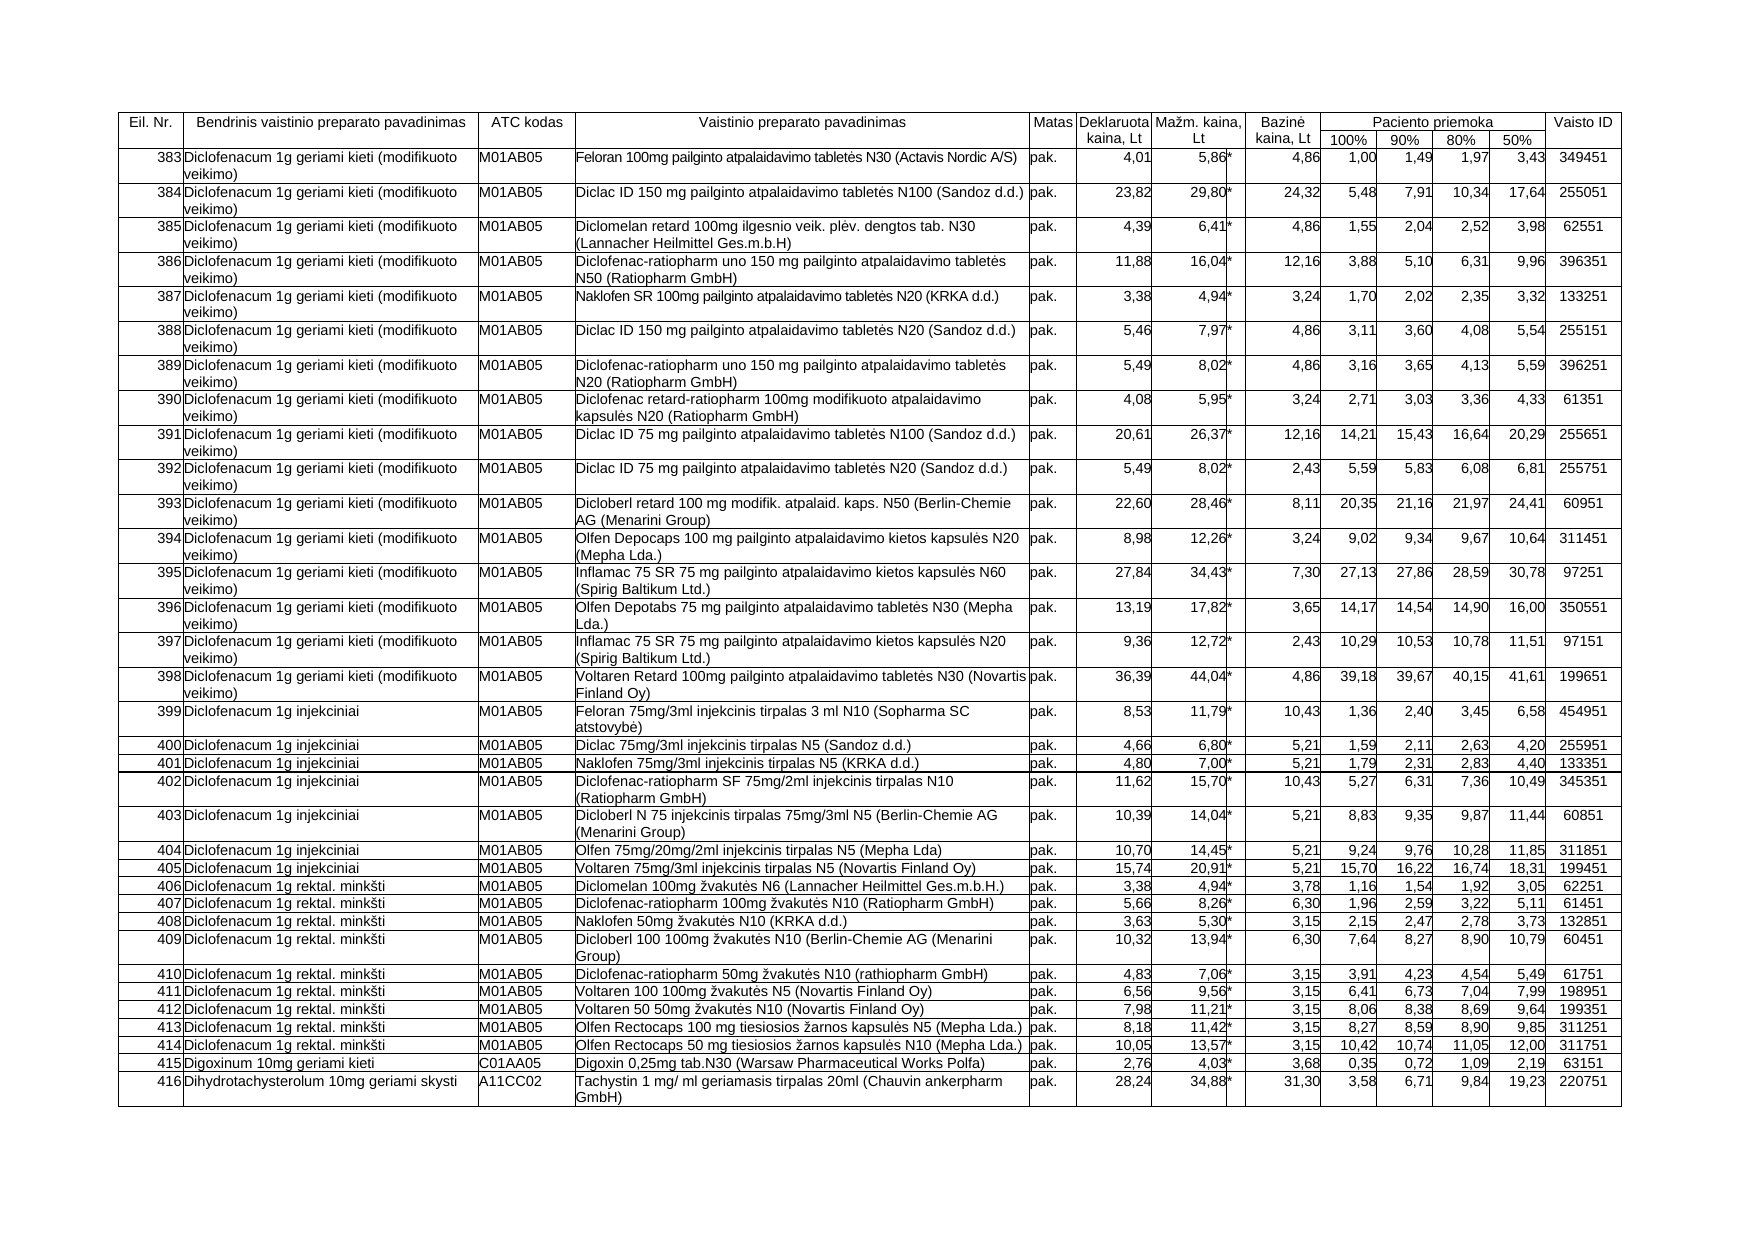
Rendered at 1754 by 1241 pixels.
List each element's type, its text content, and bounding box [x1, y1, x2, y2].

table_cell 9,87 [1433, 807, 1489, 841]
table_cell 24,32 [1246, 184, 1320, 217]
table_cell 24,41 [1490, 495, 1545, 528]
table_cell 27,13 [1321, 564, 1376, 597]
table_cell 4,94 [1152, 877, 1226, 894]
table_cell 3,05 [1490, 877, 1545, 894]
table_cell 1,54 [1377, 877, 1432, 894]
table_cell 10,53 [1377, 633, 1432, 667]
table_cell M01AB05 [479, 773, 575, 806]
table_cell 20,61 [1077, 426, 1151, 459]
table_cell 7,91 [1377, 184, 1432, 217]
table_cell Diclofenacum 1g geriami kieti (modifikuoto veikimo) [184, 495, 478, 528]
table_cell 16,04 [1152, 253, 1226, 286]
table_cell 345351 [1546, 773, 1621, 806]
table_cell M01AB05 [479, 184, 575, 217]
table_cell * [1227, 755, 1245, 771]
table_cell Diclofenacum 1g geriami kieti (modifikuoto veikimo) [184, 599, 478, 632]
table_header Vaistinio preparato pavadinimas [576, 113, 1029, 148]
table_cell * [1227, 391, 1245, 424]
table_cell 5,54 [1490, 322, 1545, 355]
table_cell Voltaren 75mg/3ml injekcinis tirpalas N5 (Novartis Finland Oy) [576, 860, 1029, 876]
table_cell 62251 [1546, 877, 1621, 894]
table_cell 8,27 [1321, 1019, 1376, 1036]
table_cell 5,66 [1077, 895, 1151, 912]
table_cell 1,55 [1321, 218, 1376, 252]
table_cell M01AB05 [479, 913, 575, 930]
table_cell 255151 [1546, 322, 1621, 355]
table_cell 2,19 [1490, 1054, 1545, 1071]
table_cell Diclofenacum 1g geriami kieti (modifikuoto veikimo) [184, 426, 478, 459]
table_cell 80% [1433, 131, 1489, 148]
table_cell 34,43 [1152, 564, 1226, 597]
table_cell 13,57 [1152, 1037, 1226, 1053]
table_cell 9,96 [1490, 253, 1545, 286]
table_cell 4,80 [1077, 755, 1151, 771]
table_cell 2,52 [1433, 218, 1489, 252]
table_cell M01AB05 [479, 322, 575, 355]
table_cell Diclofenacum 1g rektal. minkšti [184, 877, 478, 894]
table_cell pak. [1030, 322, 1076, 355]
table_cell 7,00 [1152, 755, 1226, 771]
table_cell pak. [1030, 1001, 1076, 1018]
table_cell 8,18 [1077, 1019, 1151, 1036]
table_cell 5,95 [1152, 391, 1226, 424]
table_cell 10,29 [1321, 633, 1376, 667]
table_cell 392 [119, 460, 183, 494]
table_cell M01AB05 [479, 702, 575, 736]
table_cell 0,35 [1321, 1054, 1376, 1071]
table_cell 97251 [1546, 564, 1621, 597]
table_cell 14,17 [1321, 599, 1376, 632]
table_cell 9,76 [1377, 842, 1432, 858]
table_cell pak. [1030, 913, 1076, 930]
table_cell 3,24 [1246, 529, 1320, 563]
table_cell 416 [119, 1072, 183, 1106]
table_cell 11,79 [1152, 702, 1226, 736]
table_cell M01AB05 [479, 895, 575, 912]
table_cell 10,79 [1490, 931, 1545, 964]
table_cell 100% [1321, 131, 1376, 148]
table_cell 415 [119, 1054, 183, 1071]
table_cell 62551 [1546, 218, 1621, 252]
table_cell pak. [1030, 391, 1076, 424]
table_cell 5,49 [1077, 460, 1151, 494]
table_cell Diclofenacum 1g rektal. minkšti [184, 965, 478, 982]
table_cell 1,49 [1377, 149, 1432, 182]
table_cell M01AB05 [479, 877, 575, 894]
table_cell 63151 [1546, 1054, 1621, 1071]
table_cell 4,83 [1077, 965, 1151, 982]
table_cell pak. [1030, 895, 1076, 912]
table_cell 3,91 [1321, 965, 1376, 982]
table_cell 5,48 [1321, 184, 1376, 217]
table_cell pak. [1030, 983, 1076, 1000]
table_cell 4,86 [1246, 322, 1320, 355]
table_cell 4,54 [1433, 965, 1489, 982]
table_cell 2,78 [1433, 913, 1489, 930]
table_cell * [1227, 1037, 1245, 1053]
table_cell 3,16 [1321, 356, 1376, 390]
table_cell * [1227, 495, 1245, 528]
table_cell 12,72 [1152, 633, 1226, 667]
table_cell * [1227, 965, 1245, 982]
table_cell * [1227, 1019, 1245, 1036]
table_cell M01AB05 [479, 599, 575, 632]
table_cell 220751 [1546, 1072, 1621, 1106]
table_cell 133351 [1546, 755, 1621, 771]
table_cell * [1227, 737, 1245, 754]
table_cell pak. [1030, 877, 1076, 894]
table_cell Diclofenacum 1g rektal. minkšti [184, 1037, 478, 1053]
table_cell * [1227, 1001, 1245, 1018]
table_cell * [1227, 149, 1245, 182]
table_cell 2,63 [1433, 737, 1489, 754]
table_cell * [1227, 983, 1245, 1000]
table_cell 6,58 [1490, 702, 1545, 736]
table_cell Diclac 75mg/3ml injekcinis tirpalas N5 (Sandoz d.d.) [576, 737, 1029, 754]
table_cell 8,98 [1077, 529, 1151, 563]
table_cell 6,41 [1152, 218, 1226, 252]
table_cell 39,18 [1321, 668, 1376, 701]
table_cell 3,60 [1377, 322, 1432, 355]
table_cell 10,39 [1077, 807, 1151, 841]
table_cell 3,45 [1433, 702, 1489, 736]
table_cell M01AB05 [479, 391, 575, 424]
table_cell 391 [119, 426, 183, 459]
table_cell 396351 [1546, 253, 1621, 286]
table_cell 5,27 [1321, 773, 1376, 806]
table_cell Diclomelan 100mg žvakutės N6 (Lannacher Heilmittel Ges.m.b.H.) [576, 877, 1029, 894]
table_cell M01AB05 [479, 356, 575, 390]
table_cell 199651 [1546, 668, 1621, 701]
table_cell 11,85 [1490, 842, 1545, 858]
table_cell Diclofenacum 1g geriami kieti (modifikuoto veikimo) [184, 287, 478, 321]
table_cell 7,36 [1433, 773, 1489, 806]
table_cell 199351 [1546, 1001, 1621, 1018]
table_cell 4,23 [1377, 965, 1432, 982]
table_cell * [1227, 218, 1245, 252]
table_cell Diclofenacum 1g rektal. minkšti [184, 1019, 478, 1036]
table_cell Olfen Depotabs 75 mg pailginto atpalaidavimo tabletės N30 (Mepha Lda.) [576, 599, 1029, 632]
table_cell 9,24 [1321, 842, 1376, 858]
table_cell Diclofenac-ratiopharm SF 75mg/2ml injekcinis tirpalas N10 (Ratiopharm GmbH) [576, 773, 1029, 806]
table_cell 3,38 [1077, 877, 1151, 894]
table_cell 28,24 [1077, 1072, 1151, 1106]
table_cell Diclofenac-ratiopharm uno 150 mg pailginto atpalaidavimo tabletės N20 (Ratiopharm GmbH) [576, 356, 1029, 390]
table_cell 3,24 [1246, 391, 1320, 424]
table_cell 6,80 [1152, 737, 1226, 754]
table_cell Inflamac 75 SR 75 mg pailginto atpalaidavimo kietos kapsulės N60 (Spirig Baltikum Ltd.) [576, 564, 1029, 597]
table_cell A11CC02 [479, 1072, 575, 1106]
table_cell pak. [1030, 1019, 1076, 1036]
table_cell * [1227, 931, 1245, 964]
table_cell 34,88 [1152, 1072, 1226, 1106]
table_cell 2,40 [1377, 702, 1432, 736]
table_cell 388 [119, 322, 183, 355]
table_cell M01AB05 [479, 218, 575, 252]
table_cell Diclofenacum 1g injekciniai [184, 755, 478, 771]
table_cell 1,09 [1433, 1054, 1489, 1071]
table_cell 15,70 [1321, 860, 1376, 876]
table_cell 198951 [1546, 983, 1621, 1000]
table_cell 399 [119, 702, 183, 736]
table_cell * [1227, 773, 1245, 806]
table_cell pak. [1030, 1072, 1076, 1106]
table_cell 11,88 [1077, 253, 1151, 286]
table_cell 8,02 [1152, 356, 1226, 390]
table_cell C01AA05 [479, 1054, 575, 1071]
table_cell Dicloberl 100 100mg žvakutės N10 (Berlin-Chemie AG (Menarini Group) [576, 931, 1029, 964]
table_cell * [1227, 599, 1245, 632]
table_cell 4,86 [1246, 356, 1320, 390]
table_cell 7,98 [1077, 1001, 1151, 1018]
table_cell 2,47 [1377, 913, 1432, 930]
table_cell 6,41 [1321, 983, 1376, 1000]
table_cell 9,67 [1433, 529, 1489, 563]
table_cell Diclofenacum 1g geriami kieti (modifikuoto veikimo) [184, 668, 478, 701]
table_cell 7,04 [1433, 983, 1489, 1000]
table_cell 3,15 [1246, 1037, 1320, 1053]
table_cell M01AB05 [479, 149, 575, 182]
table_cell 12,16 [1246, 426, 1320, 459]
table_cell pak. [1030, 807, 1076, 841]
table_cell 3,24 [1246, 287, 1320, 321]
table_cell 9,02 [1321, 529, 1376, 563]
table_cell 3,15 [1246, 983, 1320, 1000]
table_header Mažm. kaina, Lt [1152, 113, 1245, 148]
table_cell 10,43 [1246, 702, 1320, 736]
table_cell 10,43 [1246, 773, 1320, 806]
table_cell 132851 [1546, 913, 1621, 930]
table_cell Voltaren Retard 100mg pailginto atpalaidavimo tabletės N30 (Novartis Finland Oy) [576, 668, 1029, 701]
table_cell 2,76 [1077, 1054, 1151, 1071]
table_cell 403 [119, 807, 183, 841]
table_cell 5,59 [1321, 460, 1376, 494]
table_cell Olfen Depocaps 100 mg pailginto atpalaidavimo kietos kapsulės N20 (Mepha Lda.) [576, 529, 1029, 563]
table_cell 15,70 [1152, 773, 1226, 806]
table_cell 384 [119, 184, 183, 217]
table_cell pak. [1030, 965, 1076, 982]
table_cell Tachystin 1 mg/ ml geriamasis tirpalas 20ml (Chauvin ankerpharm GmbH) [576, 1072, 1029, 1106]
table_cell 10,05 [1077, 1037, 1151, 1053]
table_cell * [1227, 913, 1245, 930]
table_cell 3,65 [1377, 356, 1432, 390]
table_cell 9,56 [1152, 983, 1226, 1000]
table_cell 2,43 [1246, 633, 1320, 667]
table_cell M01AB05 [479, 983, 575, 1000]
table_cell 8,06 [1321, 1001, 1376, 1018]
table_cell 3,36 [1433, 391, 1489, 424]
table_cell Diclac ID 75 mg pailginto atpalaidavimo tabletės N100 (Sandoz d.d.) [576, 426, 1029, 459]
table_cell pak. [1030, 495, 1076, 528]
table_cell 8,90 [1433, 1019, 1489, 1036]
table_cell 349451 [1546, 149, 1621, 182]
table_cell pak. [1030, 599, 1076, 632]
table_cell Diclofenacum 1g rektal. minkšti [184, 983, 478, 1000]
table_cell 11,51 [1490, 633, 1545, 667]
table_cell Olfen Rectocaps 50 mg tiesiosios žarnos kapsulės N10 (Mepha Lda.) [576, 1037, 1029, 1053]
table_cell 90% [1377, 131, 1432, 148]
table_cell 395 [119, 564, 183, 597]
table_cell 9,64 [1490, 1001, 1545, 1018]
table_cell M01AB05 [479, 755, 575, 771]
table_cell * [1227, 668, 1245, 701]
table_cell 389 [119, 356, 183, 390]
table_cell 39,67 [1377, 668, 1432, 701]
table_cell * [1227, 895, 1245, 912]
table_cell 0,72 [1377, 1054, 1432, 1071]
table_cell 20,29 [1490, 426, 1545, 459]
table_cell 7,99 [1490, 983, 1545, 1000]
table_cell Diclofenacum 1g rektal. minkšti [184, 1001, 478, 1018]
table_cell Diclofenac-ratiopharm 50mg žvakutės N10 (rathiopharm GmbH) [576, 965, 1029, 982]
table_cell 3,68 [1246, 1054, 1320, 1071]
table_cell 5,11 [1490, 895, 1545, 912]
table_cell 413 [119, 1019, 183, 1036]
table_cell 255651 [1546, 426, 1621, 459]
table_cell 3,15 [1246, 913, 1320, 930]
table_cell 10,70 [1077, 842, 1151, 858]
table_cell 4,39 [1077, 218, 1151, 252]
table_cell pak. [1030, 356, 1076, 390]
table_cell 36,39 [1077, 668, 1151, 701]
table_cell 396251 [1546, 356, 1621, 390]
table_header Vaisto ID [1546, 113, 1621, 148]
table_cell 14,04 [1152, 807, 1226, 841]
table_cell 409 [119, 931, 183, 964]
table_cell 8,53 [1077, 702, 1151, 736]
table_cell 18,31 [1490, 860, 1545, 876]
table_cell 394 [119, 529, 183, 563]
table_cell 5,21 [1246, 755, 1320, 771]
table_cell pak. [1030, 1037, 1076, 1053]
table_cell Diclofenacum 1g rektal. minkšti [184, 913, 478, 930]
table_cell 7,64 [1321, 931, 1376, 964]
table_cell 3,98 [1490, 218, 1545, 252]
table_cell Dihydrotachysterolum 10mg geriami skysti [184, 1072, 478, 1106]
table_cell Digoxinum 10mg geriami kieti [184, 1054, 478, 1071]
table_cell 6,08 [1433, 460, 1489, 494]
table_cell 10,64 [1490, 529, 1545, 563]
table_cell 9,84 [1433, 1072, 1489, 1106]
table_cell M01AB05 [479, 1019, 575, 1036]
table_header Paciento priemoka [1321, 113, 1545, 130]
table_cell pak. [1030, 860, 1076, 876]
table_cell 50% [1490, 131, 1545, 148]
table_cell 10,42 [1321, 1037, 1376, 1053]
table_cell 3,11 [1321, 322, 1376, 355]
table_cell 16,00 [1490, 599, 1545, 632]
table_cell 15,43 [1377, 426, 1432, 459]
table_cell M01AB05 [479, 253, 575, 286]
table_cell 255951 [1546, 737, 1621, 754]
table_cell 393 [119, 495, 183, 528]
table_cell M01AB05 [479, 842, 575, 858]
table_cell 11,21 [1152, 1001, 1226, 1018]
table_cell 2,83 [1433, 755, 1489, 771]
table_cell 11,05 [1433, 1037, 1489, 1053]
table_cell 405 [119, 860, 183, 876]
table_cell 3,88 [1321, 253, 1376, 286]
table_cell pak. [1030, 842, 1076, 858]
table_cell 10,34 [1433, 184, 1489, 217]
table_cell 17,82 [1152, 599, 1226, 632]
table_cell Diclofenacum 1g geriami kieti (modifikuoto veikimo) [184, 356, 478, 390]
table_cell * [1227, 877, 1245, 894]
table_cell 16,22 [1377, 860, 1432, 876]
table_cell M01AB05 [479, 860, 575, 876]
table_cell 10,49 [1490, 773, 1545, 806]
table_cell 8,26 [1152, 895, 1226, 912]
table_cell Voltaren 50 50mg žvakutės N10 (Novartis Finland Oy) [576, 1001, 1029, 1018]
table_cell pak. [1030, 755, 1076, 771]
table_cell Diclofenacum 1g geriami kieti (modifikuoto veikimo) [184, 529, 478, 563]
table_cell * [1227, 702, 1245, 736]
table_cell M01AB05 [479, 1037, 575, 1053]
table_cell * [1227, 807, 1245, 841]
table_cell 16,74 [1433, 860, 1489, 876]
table_cell 397 [119, 633, 183, 667]
table_cell 3,63 [1077, 913, 1151, 930]
table_cell 23,82 [1077, 184, 1151, 217]
table_cell M01AB05 [479, 807, 575, 841]
table_cell 9,36 [1077, 633, 1151, 667]
table_cell pak. [1030, 668, 1076, 701]
table_cell 2,02 [1377, 287, 1432, 321]
table_cell M01AB05 [479, 668, 575, 701]
table_cell 383 [119, 149, 183, 182]
table_cell Diclofenac-ratiopharm uno 150 mg pailginto atpalaidavimo tabletės N50 (Ratiopharm GmbH) [576, 253, 1029, 286]
table_cell Naklofen SR 100mg pailginto atpalaidavimo tabletės N20 (KRKA d.d.) [576, 287, 1029, 321]
table_cell 8,11 [1246, 495, 1320, 528]
table_cell 3,58 [1321, 1072, 1376, 1106]
table_cell pak. [1030, 426, 1076, 459]
table_cell 6,56 [1077, 983, 1151, 1000]
table_cell 2,31 [1377, 755, 1432, 771]
table_cell 6,30 [1246, 931, 1320, 964]
table_cell Feloran 100mg pailginto atpalaidavimo tabletės N30 (Actavis Nordic A/S) [576, 149, 1029, 182]
table_cell Diclofenacum 1g geriami kieti (modifikuoto veikimo) [184, 253, 478, 286]
table_cell Olfen Rectocaps 100 mg tiesiosios žarnos kapsulės N5 (Mepha Lda.) [576, 1019, 1029, 1036]
table_cell M01AB05 [479, 737, 575, 754]
table_cell Diclofenacum 1g injekciniai [184, 860, 478, 876]
table_cell 2,11 [1377, 737, 1432, 754]
table_cell 1,16 [1321, 877, 1376, 894]
table_cell 5,30 [1152, 913, 1226, 930]
table_cell 8,27 [1377, 931, 1432, 964]
table_cell 97151 [1546, 633, 1621, 667]
table_cell Diclac ID 150 mg pailginto atpalaidavimo tabletės N100 (Sandoz d.d.) [576, 184, 1029, 217]
table_cell 9,35 [1377, 807, 1432, 841]
table_cell 10,74 [1377, 1037, 1432, 1053]
table_cell 454951 [1546, 702, 1621, 736]
table_cell 3,38 [1077, 287, 1151, 321]
table_cell 7,30 [1246, 564, 1320, 597]
table_cell 60451 [1546, 931, 1621, 964]
table_cell 22,60 [1077, 495, 1151, 528]
table_cell 5,59 [1490, 356, 1545, 390]
table_cell * [1227, 842, 1245, 858]
table_cell 4,40 [1490, 755, 1545, 771]
table_cell 2,43 [1246, 460, 1320, 494]
table_cell 5,49 [1490, 965, 1545, 982]
table_cell 4,03 [1152, 1054, 1226, 1071]
table_cell 40,15 [1433, 668, 1489, 701]
table_cell 3,32 [1490, 287, 1545, 321]
table_cell M01AB05 [479, 495, 575, 528]
table_cell 6,81 [1490, 460, 1545, 494]
table_cell 1,59 [1321, 737, 1376, 754]
table_cell pak. [1030, 633, 1076, 667]
table_cell M01AB05 [479, 633, 575, 667]
table_cell 41,61 [1490, 668, 1545, 701]
table_cell pak. [1030, 1054, 1076, 1071]
table_cell 5,86 [1152, 149, 1226, 182]
table_cell 1,00 [1321, 149, 1376, 182]
table_cell 21,16 [1377, 495, 1432, 528]
table_cell Naklofen 50mg žvakutės N10 (KRKA d.d.) [576, 913, 1029, 930]
table_cell 12,00 [1490, 1037, 1545, 1053]
table_cell 3,73 [1490, 913, 1545, 930]
table_cell * [1227, 564, 1245, 597]
table_cell 311851 [1546, 842, 1621, 858]
table_cell M01AB05 [479, 1001, 575, 1018]
table_cell 15,74 [1077, 860, 1151, 876]
table_cell 2,59 [1377, 895, 1432, 912]
table_cell 9,85 [1490, 1019, 1545, 1036]
table_cell 10,28 [1433, 842, 1489, 858]
table_cell 401 [119, 755, 183, 771]
table_cell Diclofenacum 1g geriami kieti (modifikuoto veikimo) [184, 460, 478, 494]
table_cell 4,86 [1246, 149, 1320, 182]
table_cell 2,71 [1321, 391, 1376, 424]
table_cell Diclofenacum 1g geriami kieti (modifikuoto veikimo) [184, 149, 478, 182]
table_cell 14,45 [1152, 842, 1226, 858]
table_cell 20,91 [1152, 860, 1226, 876]
table_header Bendrinis vaistinio preparato pavadinimas [184, 113, 478, 148]
table_cell 60951 [1546, 495, 1621, 528]
table_cell Digoxin 0,25mg tab.N30 (Warsaw Pharmaceutical Works Polfa) [576, 1054, 1029, 1071]
table_cell pak. [1030, 931, 1076, 964]
table_cell * [1227, 460, 1245, 494]
table_cell 28,59 [1433, 564, 1489, 597]
table_cell Diclofenacum 1g geriami kieti (modifikuoto veikimo) [184, 184, 478, 217]
table_cell Inflamac 75 SR 75 mg pailginto atpalaidavimo kietos kapsulės N20 (Spirig Baltikum Ltd.) [576, 633, 1029, 667]
table_cell 4,08 [1433, 322, 1489, 355]
table_cell 6,73 [1377, 983, 1432, 1000]
table_cell 1,79 [1321, 755, 1376, 771]
table_header Deklaruota kaina, Lt [1077, 113, 1151, 148]
table_cell 21,97 [1433, 495, 1489, 528]
table_cell 10,32 [1077, 931, 1151, 964]
table_cell Diclofenacum 1g injekciniai [184, 842, 478, 858]
table_cell 408 [119, 913, 183, 930]
table_cell 407 [119, 895, 183, 912]
table_cell M01AB05 [479, 564, 575, 597]
table_cell 12,26 [1152, 529, 1226, 563]
table_cell 390 [119, 391, 183, 424]
table_cell 8,02 [1152, 460, 1226, 494]
table_cell 402 [119, 773, 183, 806]
table_cell 11,42 [1152, 1019, 1226, 1036]
table_cell M01AB05 [479, 529, 575, 563]
table_cell pak. [1030, 287, 1076, 321]
table_cell M01AB05 [479, 965, 575, 982]
table_cell 10,78 [1433, 633, 1489, 667]
table_cell 61751 [1546, 965, 1621, 982]
table_cell 385 [119, 218, 183, 252]
table_cell 5,46 [1077, 322, 1151, 355]
table_cell * [1227, 287, 1245, 321]
table_cell Naklofen 75mg/3ml injekcinis tirpalas N5 (KRKA d.d.) [576, 755, 1029, 771]
table_cell 5,21 [1246, 737, 1320, 754]
table_cell 1,36 [1321, 702, 1376, 736]
table_cell 4,01 [1077, 149, 1151, 182]
table_cell Diclofenacum 1g geriami kieti (modifikuoto veikimo) [184, 391, 478, 424]
table_header Matas [1030, 113, 1076, 148]
table_cell 14,90 [1433, 599, 1489, 632]
table_cell 404 [119, 842, 183, 858]
table_cell M01AB05 [479, 931, 575, 964]
table_cell 31,30 [1246, 1072, 1320, 1106]
table_cell * [1227, 633, 1245, 667]
table_cell Diclofenac retard-ratiopharm 100mg modifikuoto atpalaidavimo kapsulės N20 (Ratiopharm GmbH) [576, 391, 1029, 424]
table_cell 3,22 [1433, 895, 1489, 912]
table_cell 5,21 [1246, 842, 1320, 858]
table_cell Diclofenacum 1g geriami kieti (modifikuoto veikimo) [184, 218, 478, 252]
table_cell * [1227, 1072, 1245, 1106]
table_cell 311751 [1546, 1037, 1621, 1053]
table_cell Diclofenac-ratiopharm 100mg žvakutės N10 (Ratiopharm GmbH) [576, 895, 1029, 912]
table_cell 12,16 [1246, 253, 1320, 286]
table_cell pak. [1030, 773, 1076, 806]
table_cell 4,94 [1152, 287, 1226, 321]
table_cell 16,64 [1433, 426, 1489, 459]
table_cell M01AB05 [479, 426, 575, 459]
table_header Bazinė kaina, Lt [1246, 113, 1320, 148]
table_cell Diclofenacum 1g injekciniai [184, 737, 478, 754]
table_cell 5,21 [1246, 807, 1320, 841]
table_cell 2,15 [1321, 913, 1376, 930]
table_cell 3,15 [1246, 965, 1320, 982]
table_cell * [1227, 426, 1245, 459]
table_cell 311451 [1546, 529, 1621, 563]
table_cell 8,90 [1433, 931, 1489, 964]
table_cell 255051 [1546, 184, 1621, 217]
table_cell M01AB05 [479, 287, 575, 321]
table_cell pak. [1030, 460, 1076, 494]
table_cell * [1227, 322, 1245, 355]
table_cell 6,31 [1377, 773, 1432, 806]
table_cell pak. [1030, 702, 1076, 736]
table_cell 8,83 [1321, 807, 1376, 841]
table_cell 350551 [1546, 599, 1621, 632]
table_cell 29,80 [1152, 184, 1226, 217]
table_cell 4,66 [1077, 737, 1151, 754]
table_cell 6,30 [1246, 895, 1320, 912]
table_cell 8,69 [1433, 1001, 1489, 1018]
table_cell 406 [119, 877, 183, 894]
table_cell 5,49 [1077, 356, 1151, 390]
table_cell 13,19 [1077, 599, 1151, 632]
table_cell 44,04 [1152, 668, 1226, 701]
table_cell 3,65 [1246, 599, 1320, 632]
table_cell 133251 [1546, 287, 1621, 321]
table_cell 11,62 [1077, 773, 1151, 806]
table_cell 6,71 [1377, 1072, 1432, 1106]
table_cell Olfen 75mg/20mg/2ml injekcinis tirpalas N5 (Mepha Lda) [576, 842, 1029, 858]
table_cell 4,20 [1490, 737, 1545, 754]
table_cell 4,86 [1246, 218, 1320, 252]
table_cell 27,84 [1077, 564, 1151, 597]
table_cell Diclac ID 75 mg pailginto atpalaidavimo tabletės N20 (Sandoz d.d.) [576, 460, 1029, 494]
table_cell Diclofenacum 1g rektal. minkšti [184, 931, 478, 964]
table_cell Diclofenacum 1g geriami kieti (modifikuoto veikimo) [184, 564, 478, 597]
table_cell 4,33 [1490, 391, 1545, 424]
table_cell pak. [1030, 737, 1076, 754]
table_cell 1,97 [1433, 149, 1489, 182]
table_cell 14,21 [1321, 426, 1376, 459]
table_cell 17,64 [1490, 184, 1545, 217]
table_cell 8,38 [1377, 1001, 1432, 1018]
table_cell Diclomelan retard 100mg ilgesnio veik. plėv. dengtos tab. N30 (Lannacher Heilmittel Ges.m.b.H) [576, 218, 1029, 252]
table_cell * [1227, 1054, 1245, 1071]
table_cell 19,23 [1490, 1072, 1545, 1106]
table_cell Diclac ID 150 mg pailginto atpalaidavimo tabletės N20 (Sandoz d.d.) [576, 322, 1029, 355]
table_cell 412 [119, 1001, 183, 1018]
table_cell Diclofenacum 1g injekciniai [184, 807, 478, 841]
table_cell 1,92 [1433, 877, 1489, 894]
table_cell 1,96 [1321, 895, 1376, 912]
table_cell 386 [119, 253, 183, 286]
table_cell 60851 [1546, 807, 1621, 841]
table_cell 411 [119, 983, 183, 1000]
table_cell Voltaren 100 100mg žvakutės N5 (Novartis Finland Oy) [576, 983, 1029, 1000]
table_cell 8,59 [1377, 1019, 1432, 1036]
table_cell 13,94 [1152, 931, 1226, 964]
table_cell * [1227, 184, 1245, 217]
table_cell M01AB05 [479, 460, 575, 494]
table_cell 5,83 [1377, 460, 1432, 494]
table_cell * [1227, 253, 1245, 286]
table_header ATC kodas [479, 113, 575, 148]
table_cell pak. [1030, 564, 1076, 597]
table_cell 6,31 [1433, 253, 1489, 286]
table_cell Feloran 75mg/3ml injekcinis tirpalas 3 ml N10 (Sopharma SC atstovybė) [576, 702, 1029, 736]
table_cell 5,21 [1246, 860, 1320, 876]
table_cell 20,35 [1321, 495, 1376, 528]
table_cell 3,15 [1246, 1001, 1320, 1018]
table_cell 61451 [1546, 895, 1621, 912]
table_cell Dicloberl retard 100 mg modifik. atpalaid. kaps. N50 (Berlin-Chemie AG (Menarini Group) [576, 495, 1029, 528]
table_cell 7,97 [1152, 322, 1226, 355]
table_cell 7,06 [1152, 965, 1226, 982]
table_cell Diclofenacum 1g injekciniai [184, 773, 478, 806]
table_cell 4,86 [1246, 668, 1320, 701]
table_cell 3,78 [1246, 877, 1320, 894]
table_cell 61351 [1546, 391, 1621, 424]
table_cell 199451 [1546, 860, 1621, 876]
table_cell 4,08 [1077, 391, 1151, 424]
table_cell pak. [1030, 529, 1076, 563]
table_cell 3,43 [1490, 149, 1545, 182]
table_cell pak. [1030, 149, 1076, 182]
table_header Eil. Nr. [119, 113, 183, 148]
table_cell 2,04 [1377, 218, 1432, 252]
table_cell pak. [1030, 184, 1076, 217]
table_cell 396 [119, 599, 183, 632]
table_cell pak. [1030, 218, 1076, 252]
table_cell Diclofenacum 1g injekciniai [184, 702, 478, 736]
table_cell 27,86 [1377, 564, 1432, 597]
table_cell 3,03 [1377, 391, 1432, 424]
table_cell 414 [119, 1037, 183, 1053]
table_cell 2,35 [1433, 287, 1489, 321]
table_cell 255751 [1546, 460, 1621, 494]
table_cell 387 [119, 287, 183, 321]
table_cell 9,34 [1377, 529, 1432, 563]
table_cell 3,15 [1246, 1019, 1320, 1036]
table_cell * [1227, 529, 1245, 563]
table_cell 4,13 [1433, 356, 1489, 390]
table_cell 28,46 [1152, 495, 1226, 528]
table_cell 14,54 [1377, 599, 1432, 632]
table_cell 30,78 [1490, 564, 1545, 597]
table_cell * [1227, 860, 1245, 876]
table_cell 410 [119, 965, 183, 982]
table_cell pak. [1030, 253, 1076, 286]
table_cell 1,70 [1321, 287, 1376, 321]
table_cell Diclofenacum 1g geriami kieti (modifikuoto veikimo) [184, 633, 478, 667]
table_cell 398 [119, 668, 183, 701]
table_cell 26,37 [1152, 426, 1226, 459]
table_cell 11,44 [1490, 807, 1545, 841]
table_cell Dicloberl N 75 injekcinis tirpalas 75mg/3ml N5 (Berlin-Chemie AG (Menarini Group) [576, 807, 1029, 841]
table_cell * [1227, 356, 1245, 390]
table_cell 5,10 [1377, 253, 1432, 286]
table_cell 311251 [1546, 1019, 1621, 1036]
table_cell Diclofenacum 1g rektal. minkšti [184, 895, 478, 912]
table_cell 400 [119, 737, 183, 754]
table_cell Diclofenacum 1g geriami kieti (modifikuoto veikimo) [184, 322, 478, 355]
